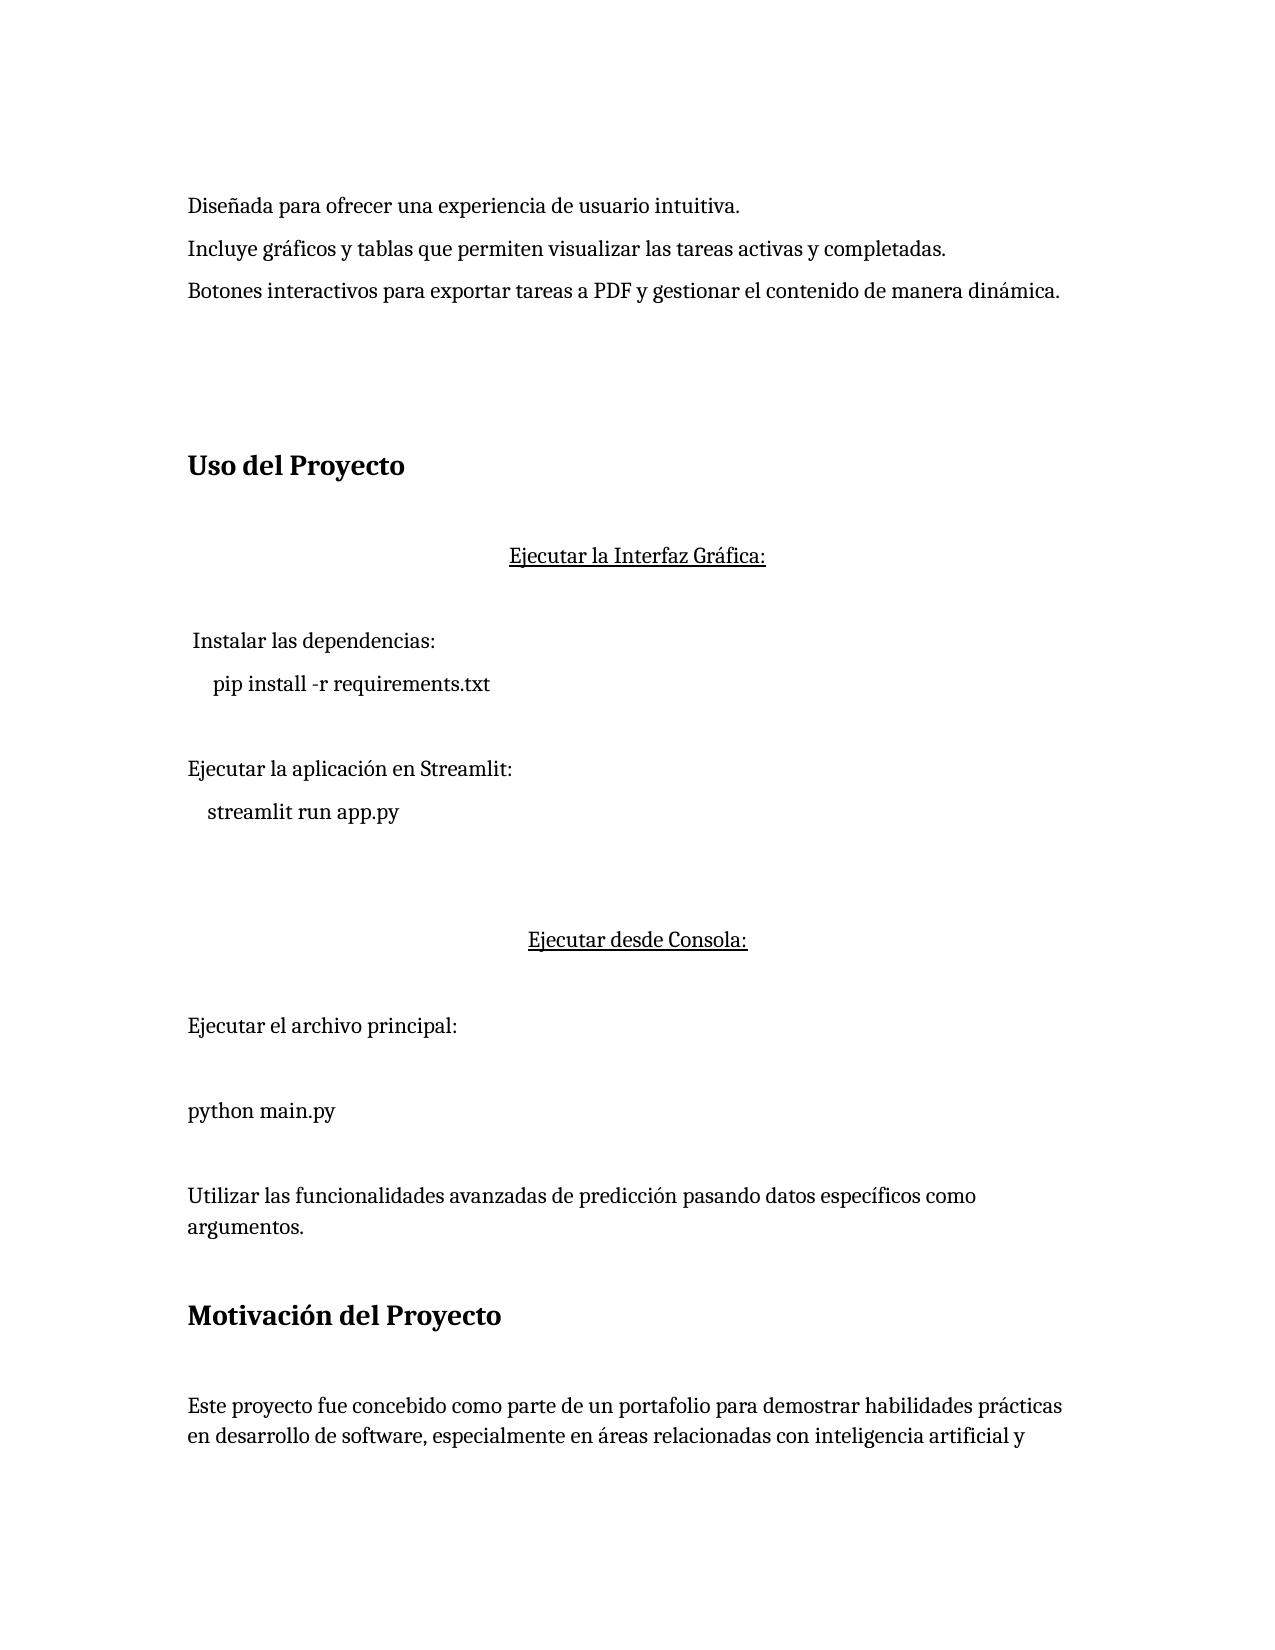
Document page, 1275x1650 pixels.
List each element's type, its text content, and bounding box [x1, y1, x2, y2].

text Instalar las dependencias: [187, 628, 1087, 654]
text Utilizar las funcionalidades avanzadas de predicción pasando datos específicos como argumentos. [187, 1183, 1087, 1240]
text pip install -r requirements.txt [187, 671, 1087, 697]
text streamlit run app.py [187, 799, 1087, 825]
text Ejecutar la Interfaz Gráfica: [187, 543, 1087, 569]
text python main.py [187, 1098, 1087, 1124]
text Ejecutar la aplicación en Streamlit: [187, 756, 1087, 783]
text Motivación del Proyecto [187, 1299, 1087, 1332]
text Este proyecto fue concebido como parte de un portafolio para demostrar habilidades prácticas en desarrollo de software, especialmente en áreas relacionadas con inteligencia artificial y [187, 1393, 1087, 1449]
text Incluye gráficos y tablas que permiten visualizar las tareas activas y completadas. [187, 235, 1087, 262]
text Ejecutar desde Consola: [187, 927, 1087, 953]
text Uso del Proyecto [187, 449, 1087, 482]
text Diseñada para ofrecer una experiencia de usuario intuitiva. [187, 193, 1087, 219]
text Botones interactivos para exportar tareas a PDF y gestionar el contenido de manera dinámica. [187, 278, 1087, 304]
text Ejecutar el archivo principal: [187, 1012, 1087, 1039]
